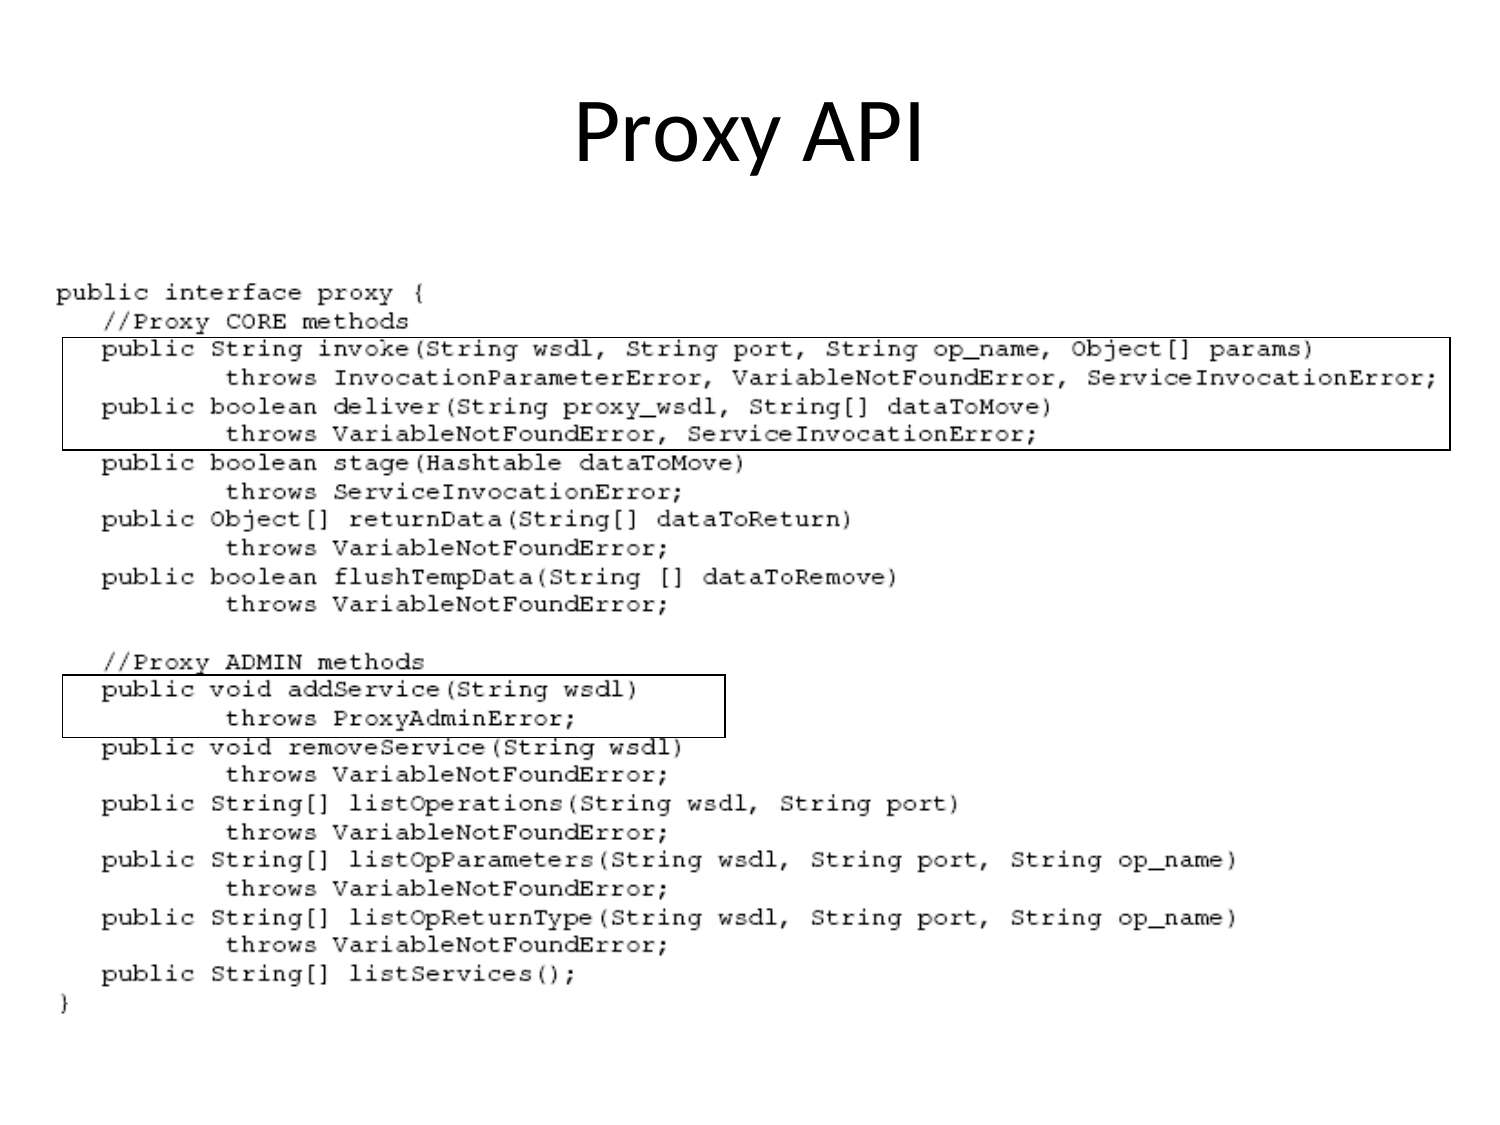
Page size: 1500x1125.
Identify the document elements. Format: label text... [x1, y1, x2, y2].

title Proxy API [75, 45, 1426, 233]
picture [37, 262, 1463, 1031]
